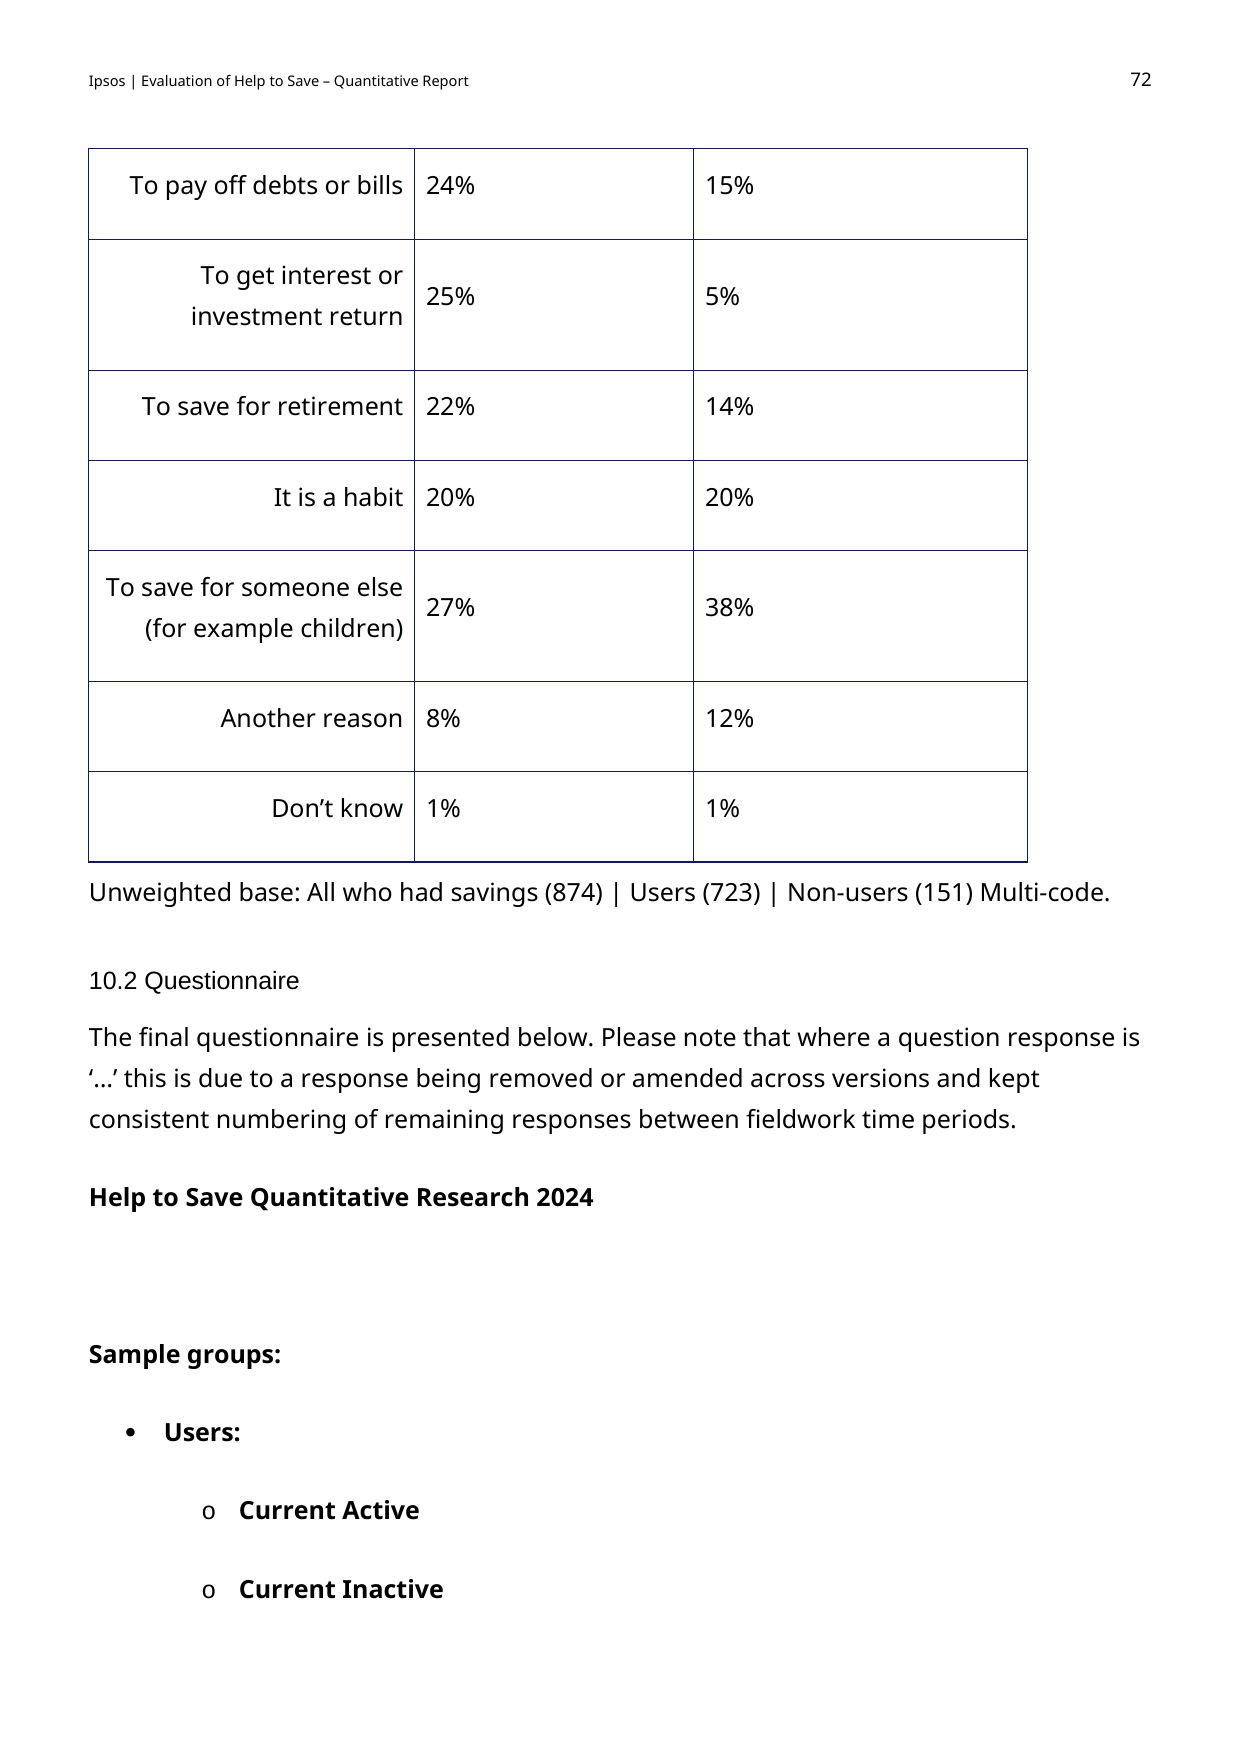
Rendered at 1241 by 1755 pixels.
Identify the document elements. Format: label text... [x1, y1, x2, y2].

table_cell 12% [694, 682, 1027, 771]
table_cell 5% [694, 240, 1027, 369]
table_cell 15% [694, 149, 1027, 238]
table_cell 1% [694, 772, 1027, 861]
table_cell To get interest or investment return [89, 240, 414, 369]
list The final questionnaire is presented below. Please note that where a question response is ‘…’ this is due to a response being removed or amended across versions and kept consistent numbering of remaining responses between fieldwork time periods. [89, 1019, 1152, 1135]
list Users: [126, 1414, 1152, 1449]
table_cell To save for retirement [89, 371, 414, 460]
table_cell 20% [694, 461, 1027, 550]
table_cell 8% [415, 682, 693, 771]
table_cell It is a habit [89, 461, 414, 550]
list Sample groups: [89, 1336, 1152, 1370]
table_cell 20% [415, 461, 693, 550]
table_cell To pay off debts or bills [89, 149, 414, 238]
table_cell 25% [415, 240, 693, 369]
table_cell 1% [415, 772, 693, 861]
table_cell 24% [415, 149, 693, 238]
list Help to Save Quantitative Research 2024 [89, 1179, 1152, 1214]
list Unweighted base: All who had savings (874) | Users (723) | Non-users (151) Multi-code. [89, 875, 1152, 909]
table_cell 22% [415, 371, 693, 460]
table_cell 14% [694, 371, 1027, 460]
subtitle 10.2 Questionnaire [89, 966, 1152, 994]
table_cell To save for someone else (for example children) [89, 551, 414, 681]
list Current Inactive [201, 1571, 1152, 1606]
table_cell Don’t know [89, 772, 414, 861]
table_cell 38% [694, 551, 1027, 681]
table_cell 27% [415, 551, 693, 681]
list Current Active [201, 1493, 1152, 1527]
table_cell Another reason [89, 682, 414, 771]
